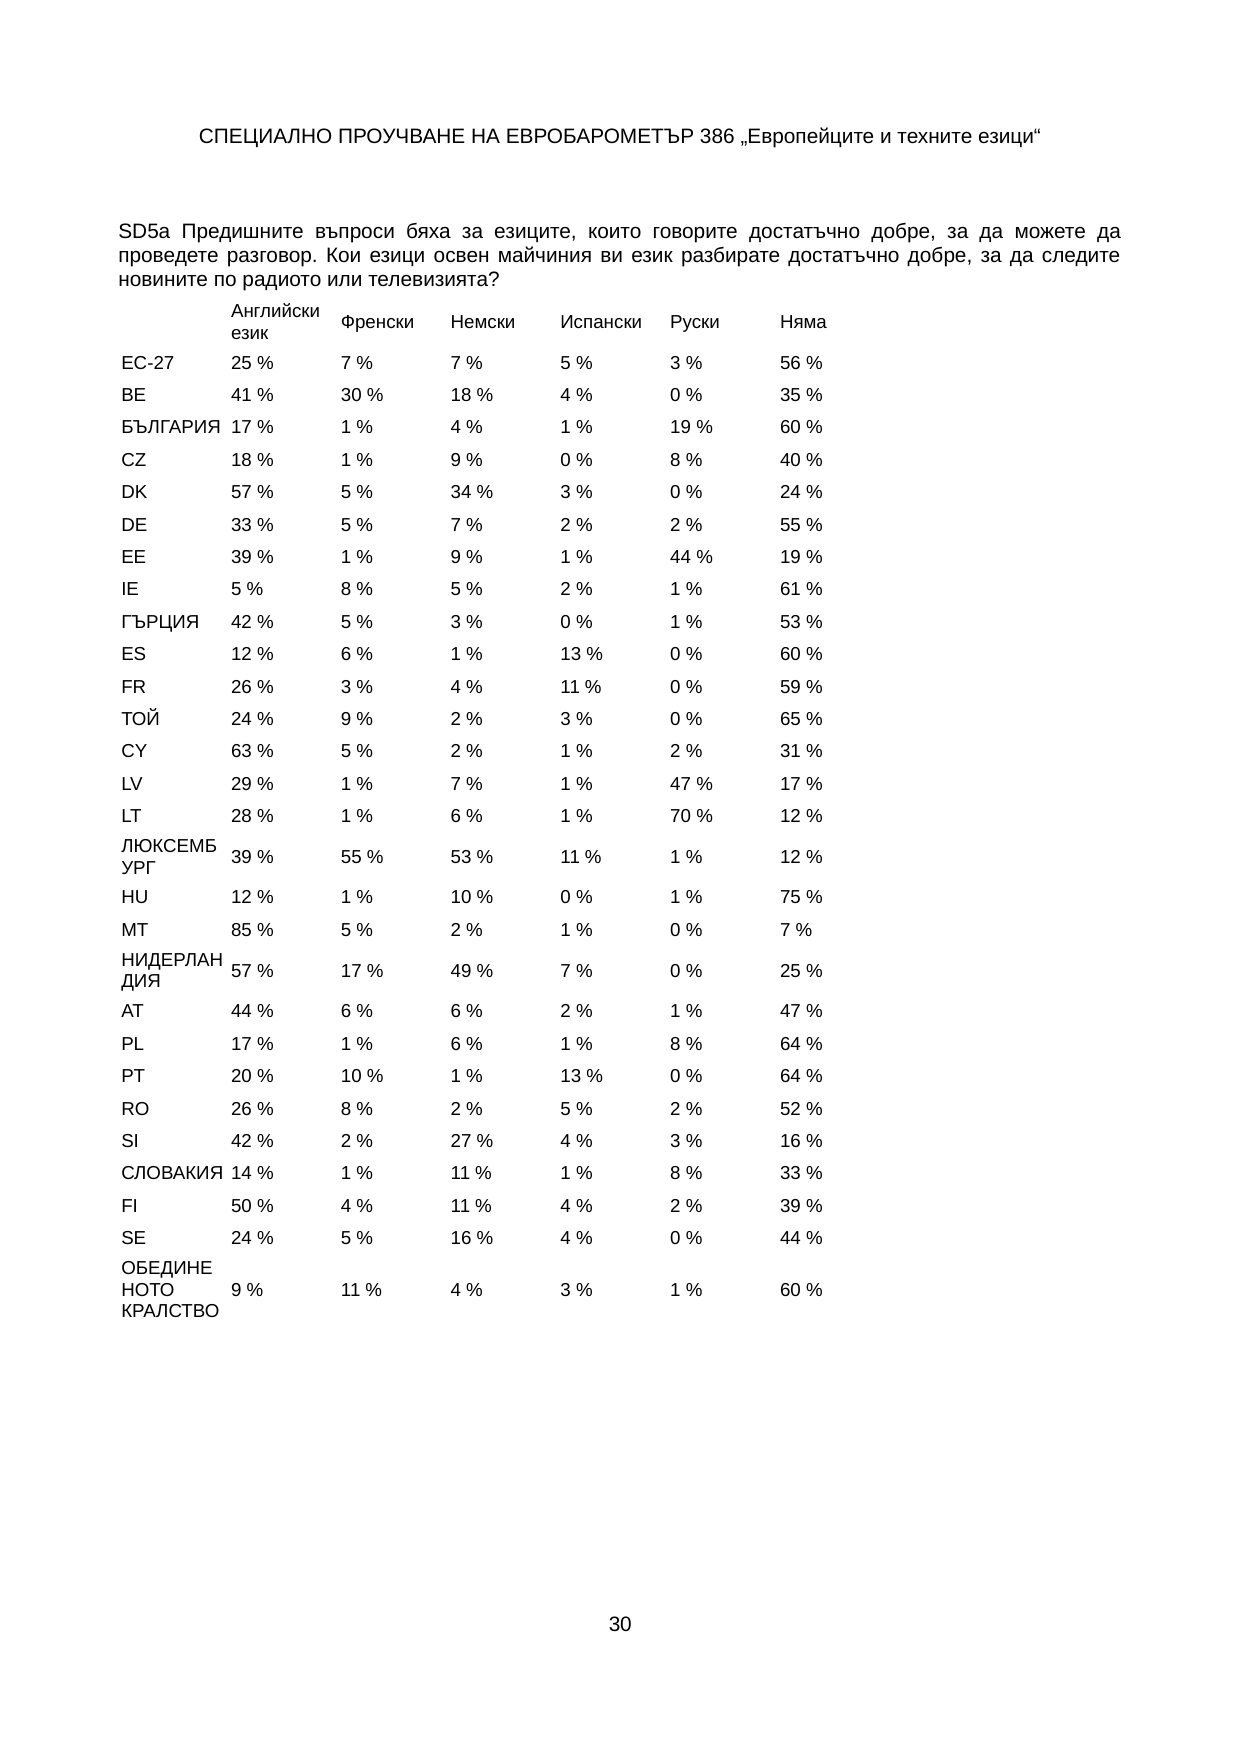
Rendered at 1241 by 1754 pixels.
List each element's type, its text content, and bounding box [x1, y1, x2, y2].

table_cell 47 % [777, 995, 887, 1027]
table_cell 42 % [228, 605, 338, 638]
table_cell 2 % [448, 1092, 557, 1124]
table_cell 4 % [557, 1124, 667, 1157]
table_cell 9 % [448, 540, 557, 573]
table_cell 1 % [338, 540, 447, 573]
table_cell 16 % [448, 1221, 557, 1254]
table_cell 4 % [557, 1189, 667, 1221]
table_cell 4 % [448, 670, 557, 702]
table_cell 44 % [667, 540, 777, 573]
table_cell НИДЕРЛАНДИЯ [118, 946, 228, 995]
table_cell 19 % [667, 411, 777, 443]
table_cell DK [118, 476, 228, 508]
table_cell ЕС-27 [118, 346, 228, 378]
table_cell 33 % [777, 1157, 887, 1189]
table_cell LT [118, 800, 228, 832]
table_cell 63 % [228, 735, 338, 767]
table_cell 28 % [228, 800, 338, 832]
table_cell 7 % [338, 346, 447, 378]
table_cell 6 % [338, 995, 447, 1027]
table_cell 12 % [228, 638, 338, 670]
table_header Английски език [228, 297, 338, 346]
table_cell FI [118, 1189, 228, 1221]
table_cell 5 % [338, 476, 447, 508]
table_cell 5 % [228, 573, 338, 605]
table_cell 16 % [777, 1124, 887, 1157]
table_cell 60 % [777, 638, 887, 670]
table_cell 4 % [557, 379, 667, 411]
table_cell 1 % [338, 881, 447, 913]
table_header Френски [338, 297, 447, 346]
table_cell 8 % [667, 1157, 777, 1189]
table_cell 1 % [338, 767, 447, 799]
table_cell 1 % [557, 1027, 667, 1059]
table_cell 65 % [777, 703, 887, 735]
table_cell 1 % [338, 443, 447, 476]
table_cell 3 % [667, 346, 777, 378]
table_cell 0 % [667, 638, 777, 670]
table_cell ОБЕДИНЕНОТО КРАЛСТВО [118, 1254, 228, 1324]
table_cell 0 % [557, 881, 667, 913]
table_header Немски [448, 297, 557, 346]
table_cell 2 % [667, 1092, 777, 1124]
table_cell 7 % [777, 913, 887, 946]
table_cell 4 % [448, 1254, 557, 1324]
table_cell 24 % [777, 476, 887, 508]
table_cell 6 % [448, 1027, 557, 1059]
table_cell 1 % [667, 573, 777, 605]
table_cell 1 % [557, 913, 667, 946]
table_cell 40 % [777, 443, 887, 476]
table_cell 5 % [338, 1221, 447, 1254]
table_cell 60 % [777, 411, 887, 443]
table_cell 2 % [667, 508, 777, 540]
table_cell 10 % [448, 881, 557, 913]
table_cell 11 % [448, 1157, 557, 1189]
table_cell 1 % [667, 881, 777, 913]
table_cell 13 % [557, 638, 667, 670]
table_cell 0 % [667, 913, 777, 946]
table_cell 30 % [338, 379, 447, 411]
table_cell 2 % [448, 913, 557, 946]
table_cell 17 % [228, 1027, 338, 1059]
table_cell 0 % [667, 476, 777, 508]
table_cell 29 % [228, 767, 338, 799]
table_cell 3 % [448, 605, 557, 638]
table_cell 6 % [338, 638, 447, 670]
table_header Испански [557, 297, 667, 346]
table_cell 85 % [228, 913, 338, 946]
table_cell CZ [118, 443, 228, 476]
table_cell 59 % [777, 670, 887, 702]
table_cell 1 % [557, 735, 667, 767]
table_cell SE [118, 1221, 228, 1254]
table_cell 6 % [448, 800, 557, 832]
table_cell 1 % [338, 411, 447, 443]
table_cell EE [118, 540, 228, 573]
table_cell 7 % [557, 946, 667, 995]
table_cell 4 % [557, 1221, 667, 1254]
table_cell 5 % [338, 735, 447, 767]
table_cell 39 % [228, 540, 338, 573]
table_cell DE [118, 508, 228, 540]
table_cell 9 % [228, 1254, 338, 1324]
table_cell 52 % [777, 1092, 887, 1124]
table_cell 56 % [777, 346, 887, 378]
table_cell 9 % [338, 703, 447, 735]
table_cell 47 % [667, 767, 777, 799]
table_cell 53 % [448, 832, 557, 881]
table_cell 2 % [667, 1189, 777, 1221]
table_cell PL [118, 1027, 228, 1059]
table_cell 57 % [228, 476, 338, 508]
table_cell 1 % [667, 995, 777, 1027]
table_cell 5 % [338, 605, 447, 638]
table_cell 24 % [228, 1221, 338, 1254]
table_cell 34 % [448, 476, 557, 508]
table_cell 11 % [338, 1254, 447, 1324]
text SD5a Предишните въпроси бяха за езиците, които говорите достатъчно добре, за да можете да проведете разговор. Кои езици освен майчиния ви език разбирате достатъчно добре, за да следите новините по радиото или телевизията? [118, 219, 1122, 291]
table_cell 17 % [228, 411, 338, 443]
table_cell 70 % [667, 800, 777, 832]
table_cell 64 % [777, 1027, 887, 1059]
table_cell 8 % [338, 573, 447, 605]
table_cell 60 % [777, 1254, 887, 1324]
table_cell 1 % [448, 638, 557, 670]
table_cell 41 % [228, 379, 338, 411]
table_cell 1 % [667, 832, 777, 881]
table_cell 1 % [557, 411, 667, 443]
table_cell СЛОВАКИЯ [118, 1157, 228, 1189]
table_cell 2 % [448, 735, 557, 767]
table_cell 39 % [777, 1189, 887, 1221]
table_cell 75 % [777, 881, 887, 913]
table_cell 42 % [228, 1124, 338, 1157]
table_cell ГЪРЦИЯ [118, 605, 228, 638]
table_cell 27 % [448, 1124, 557, 1157]
table_cell 0 % [667, 1060, 777, 1092]
table_cell 1 % [667, 1254, 777, 1324]
table_cell PT [118, 1060, 228, 1092]
table_cell 11 % [557, 832, 667, 881]
table_cell RO [118, 1092, 228, 1124]
table_cell IE [118, 573, 228, 605]
table_cell 17 % [338, 946, 447, 995]
table_cell MT [118, 913, 228, 946]
table_cell 18 % [228, 443, 338, 476]
table_cell 3 % [338, 670, 447, 702]
table_cell 1 % [338, 1157, 447, 1189]
table_cell AT [118, 995, 228, 1027]
table_cell CY [118, 735, 228, 767]
table_cell 8 % [338, 1092, 447, 1124]
table_cell 49 % [448, 946, 557, 995]
table_cell 2 % [557, 508, 667, 540]
table_cell 0 % [667, 946, 777, 995]
table_cell 2 % [448, 703, 557, 735]
table_cell 0 % [557, 605, 667, 638]
table_cell 0 % [667, 1221, 777, 1254]
table_cell 25 % [228, 346, 338, 378]
table_cell 2 % [338, 1124, 447, 1157]
table_cell ТОЙ [118, 703, 228, 735]
table_cell 14 % [228, 1157, 338, 1189]
table_cell 13 % [557, 1060, 667, 1092]
table_cell 57 % [228, 946, 338, 995]
table_cell 7 % [448, 346, 557, 378]
table_cell 19 % [777, 540, 887, 573]
table_cell 3 % [557, 1254, 667, 1324]
table_cell 3 % [557, 476, 667, 508]
table_cell 26 % [228, 670, 338, 702]
table_cell 6 % [448, 995, 557, 1027]
table_cell 5 % [557, 1092, 667, 1124]
table_cell 33 % [228, 508, 338, 540]
table_cell 12 % [777, 800, 887, 832]
table_cell 61 % [777, 573, 887, 605]
table_cell HU [118, 881, 228, 913]
table_cell 55 % [777, 508, 887, 540]
table_cell ЛЮКСЕМБУРГ [118, 832, 228, 881]
table_cell 1 % [338, 800, 447, 832]
table_cell 4 % [338, 1189, 447, 1221]
table_cell 53 % [777, 605, 887, 638]
table_cell 25 % [777, 946, 887, 995]
table_cell БЪЛГАРИЯ [118, 411, 228, 443]
table_cell 10 % [338, 1060, 447, 1092]
table_cell 44 % [777, 1221, 887, 1254]
table_cell 11 % [557, 670, 667, 702]
table_cell 1 % [557, 767, 667, 799]
table_cell 8 % [667, 443, 777, 476]
table_cell 5 % [448, 573, 557, 605]
table_cell 7 % [448, 767, 557, 799]
table_cell 5 % [557, 346, 667, 378]
table_header Руски [667, 297, 777, 346]
table_cell 2 % [557, 995, 667, 1027]
table_cell 5 % [338, 508, 447, 540]
table_cell 50 % [228, 1189, 338, 1221]
table_cell 17 % [777, 767, 887, 799]
table_cell 0 % [667, 670, 777, 702]
table_cell 0 % [667, 379, 777, 411]
table_cell 24 % [228, 703, 338, 735]
table_cell 12 % [228, 881, 338, 913]
table_cell 1 % [338, 1027, 447, 1059]
table_cell 1 % [557, 800, 667, 832]
table_cell 39 % [228, 832, 338, 881]
table_cell 3 % [557, 703, 667, 735]
table_header Няма [777, 297, 887, 346]
table_cell FR [118, 670, 228, 702]
table_cell 0 % [557, 443, 667, 476]
table_cell LV [118, 767, 228, 799]
table_cell 7 % [448, 508, 557, 540]
table_cell 55 % [338, 832, 447, 881]
table_cell SI [118, 1124, 228, 1157]
table_cell 44 % [228, 995, 338, 1027]
table_cell 1 % [557, 1157, 667, 1189]
table_cell 9 % [448, 443, 557, 476]
table_cell 2 % [557, 573, 667, 605]
table_cell 4 % [448, 411, 557, 443]
table_cell 31 % [777, 735, 887, 767]
table_cell 3 % [667, 1124, 777, 1157]
table_cell 1 % [448, 1060, 557, 1092]
table_cell 26 % [228, 1092, 338, 1124]
table_cell 64 % [777, 1060, 887, 1092]
table_cell 8 % [667, 1027, 777, 1059]
table_cell 12 % [777, 832, 887, 881]
table_header [118, 297, 228, 346]
table_cell BE [118, 379, 228, 411]
table_cell 11 % [448, 1189, 557, 1221]
table_cell 20 % [228, 1060, 338, 1092]
table_cell 18 % [448, 379, 557, 411]
table_cell 5 % [338, 913, 447, 946]
table_cell 1 % [667, 605, 777, 638]
table_cell 2 % [667, 735, 777, 767]
table_cell 35 % [777, 379, 887, 411]
table_cell 0 % [667, 703, 777, 735]
table_cell 1 % [557, 540, 667, 573]
table_cell ES [118, 638, 228, 670]
